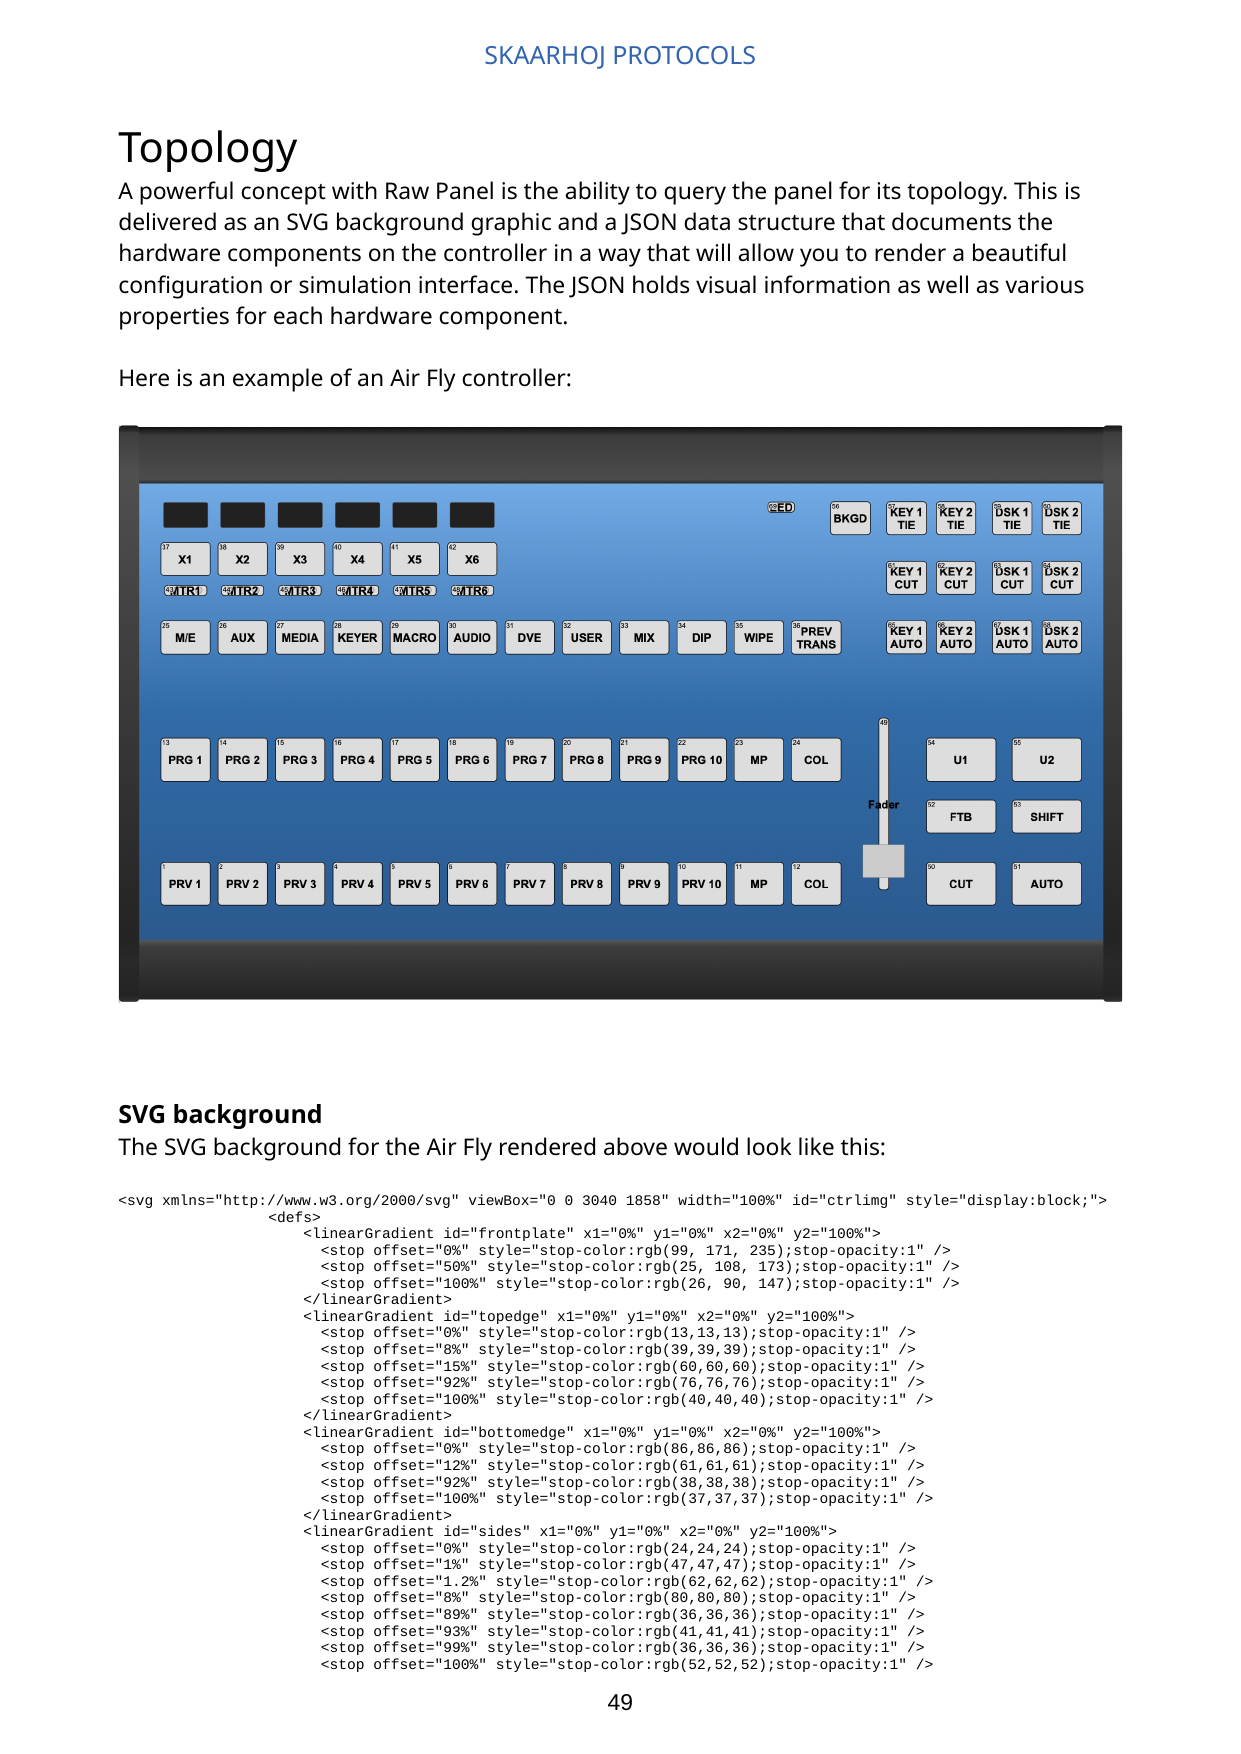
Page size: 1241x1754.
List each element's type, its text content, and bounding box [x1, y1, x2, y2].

text <stop offset="1.2%" style="stop-color:rgb(62,62,62);stop-opacity:1" /> [118, 1574, 1122, 1591]
text The SVG background for the Air Fly rendered above would look like this: [118, 1131, 1122, 1162]
text Topology [118, 118, 1122, 175]
text <linearGradient id="sides" x1="0%" y1="0%" x2="0%" y2="100%"> [118, 1524, 1122, 1541]
text <linearGradient id="bottomedge" x1="0%" y1="0%" x2="0%" y2="100%"> [118, 1425, 1122, 1442]
text <linearGradient id="topedge" x1="0%" y1="0%" x2="0%" y2="100%"> [118, 1309, 1122, 1326]
text <stop offset="8%" style="stop-color:rgb(80,80,80);stop-opacity:1" /> [118, 1591, 1122, 1607]
text <stop offset="100%" style="stop-color:rgb(26, 90, 147);stop-opacity:1" /> [118, 1276, 1122, 1293]
subtitle SVG background [118, 1097, 1122, 1131]
text <defs> [118, 1210, 1122, 1226]
text <stop offset="100%" style="stop-color:rgb(37,37,37);stop-opacity:1" /> [118, 1491, 1122, 1508]
text </linearGradient> [118, 1293, 1122, 1309]
text <stop offset="15%" style="stop-color:rgb(60,60,60);stop-opacity:1" /> [118, 1359, 1122, 1375]
text <stop offset="0%" style="stop-color:rgb(13,13,13);stop-opacity:1" /> [118, 1326, 1122, 1342]
text <stop offset="0%" style="stop-color:rgb(86,86,86);stop-opacity:1" /> [118, 1442, 1122, 1458]
text <stop offset="92%" style="stop-color:rgb(38,38,38);stop-opacity:1" /> [118, 1475, 1122, 1491]
text <stop offset="99%" style="stop-color:rgb(36,36,36);stop-opacity:1" /> [118, 1640, 1122, 1657]
text <stop offset="0%" style="stop-color:rgb(99, 171, 235);stop-opacity:1" /> [118, 1243, 1122, 1259]
text <stop offset="89%" style="stop-color:rgb(36,36,36);stop-opacity:1" /> [118, 1607, 1122, 1624]
text <stop offset="0%" style="stop-color:rgb(24,24,24);stop-opacity:1" /> [118, 1541, 1122, 1558]
text <stop offset="12%" style="stop-color:rgb(61,61,61);stop-opacity:1" /> [118, 1458, 1122, 1475]
text Here is an example of an Air Fly controller: [118, 362, 1122, 394]
text <linearGradient id="frontplate" x1="0%" y1="0%" x2="0%" y2="100%"> [118, 1226, 1122, 1243]
text </linearGradient> [118, 1408, 1122, 1425]
text <stop offset="1%" style="stop-color:rgb(47,47,47);stop-opacity:1" /> [118, 1558, 1122, 1574]
text <stop offset="92%" style="stop-color:rgb(76,76,76);stop-opacity:1" /> [118, 1375, 1122, 1392]
text A powerful concept with Raw Panel is the ability to query the panel for its topology. This is delivered as an SVG background graphic and a JSON data structure that documents the hardware components on the controller in a way that will allow you to render a beautiful configuration or simulation interface. The JSON holds visual information as well as various properties for each hardware component. [118, 175, 1122, 331]
text <stop offset="100%" style="stop-color:rgb(40,40,40);stop-opacity:1" /> [118, 1392, 1122, 1408]
text <svg xmlns="http://www.w3.org/2000/svg" viewBox="0 0 3040 1858" width="100%" id="ctrlimg" style="display:block;"> [118, 1193, 1122, 1210]
text <stop offset="50%" style="stop-color:rgb(25, 108, 173);stop-opacity:1" /> [118, 1259, 1122, 1276]
text <stop offset="93%" style="stop-color:rgb(41,41,41);stop-opacity:1" /> [118, 1624, 1122, 1640]
text <stop offset="8%" style="stop-color:rgb(39,39,39);stop-opacity:1" /> [118, 1342, 1122, 1359]
text </linearGradient> [118, 1508, 1122, 1524]
picture [118, 425, 1123, 1003]
text <stop offset="100%" style="stop-color:rgb(52,52,52);stop-opacity:1" /> [118, 1657, 1122, 1673]
